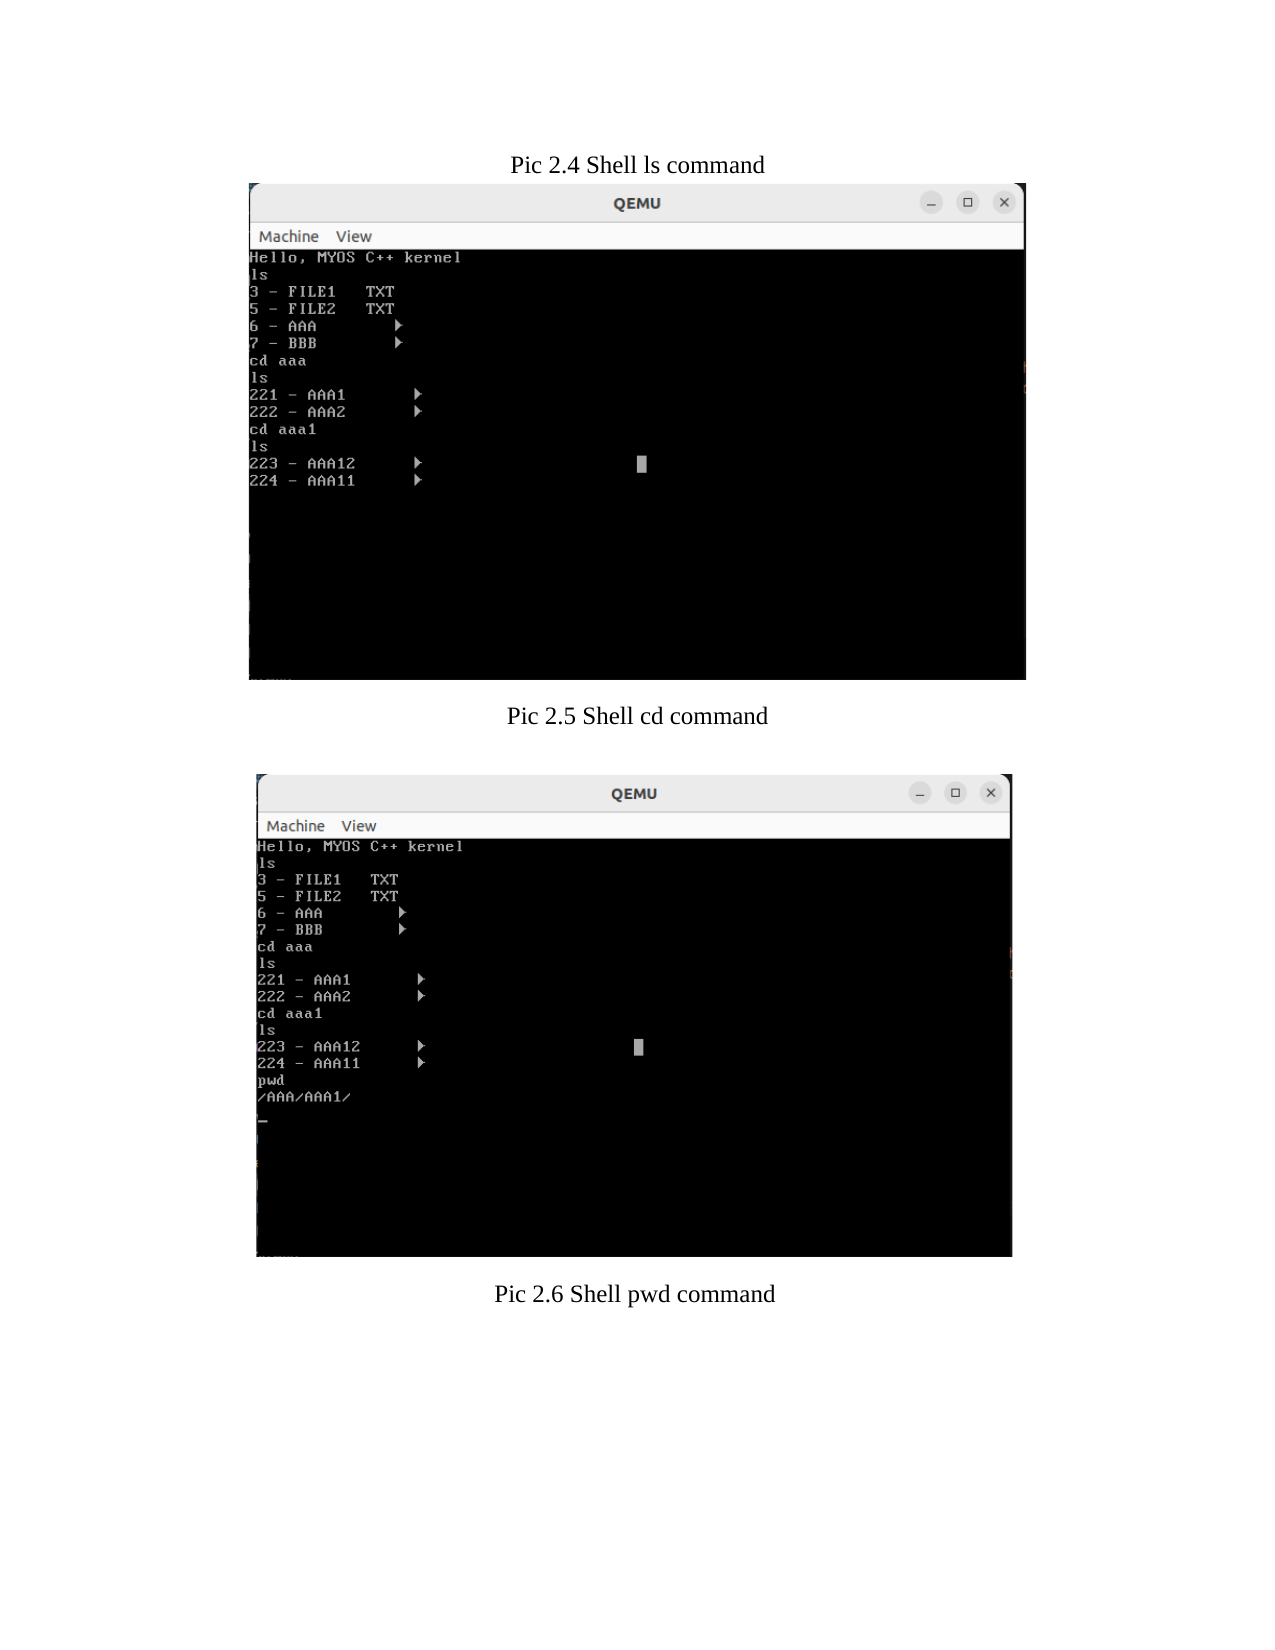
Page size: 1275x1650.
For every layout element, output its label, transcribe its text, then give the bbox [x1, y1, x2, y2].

text Pic 2.6 Shell pwd command [150, 1278, 1125, 1308]
text Pic 2.5 Shell cd command [150, 701, 1125, 730]
text Pic 2.4 Shell ls command [150, 150, 1125, 680]
